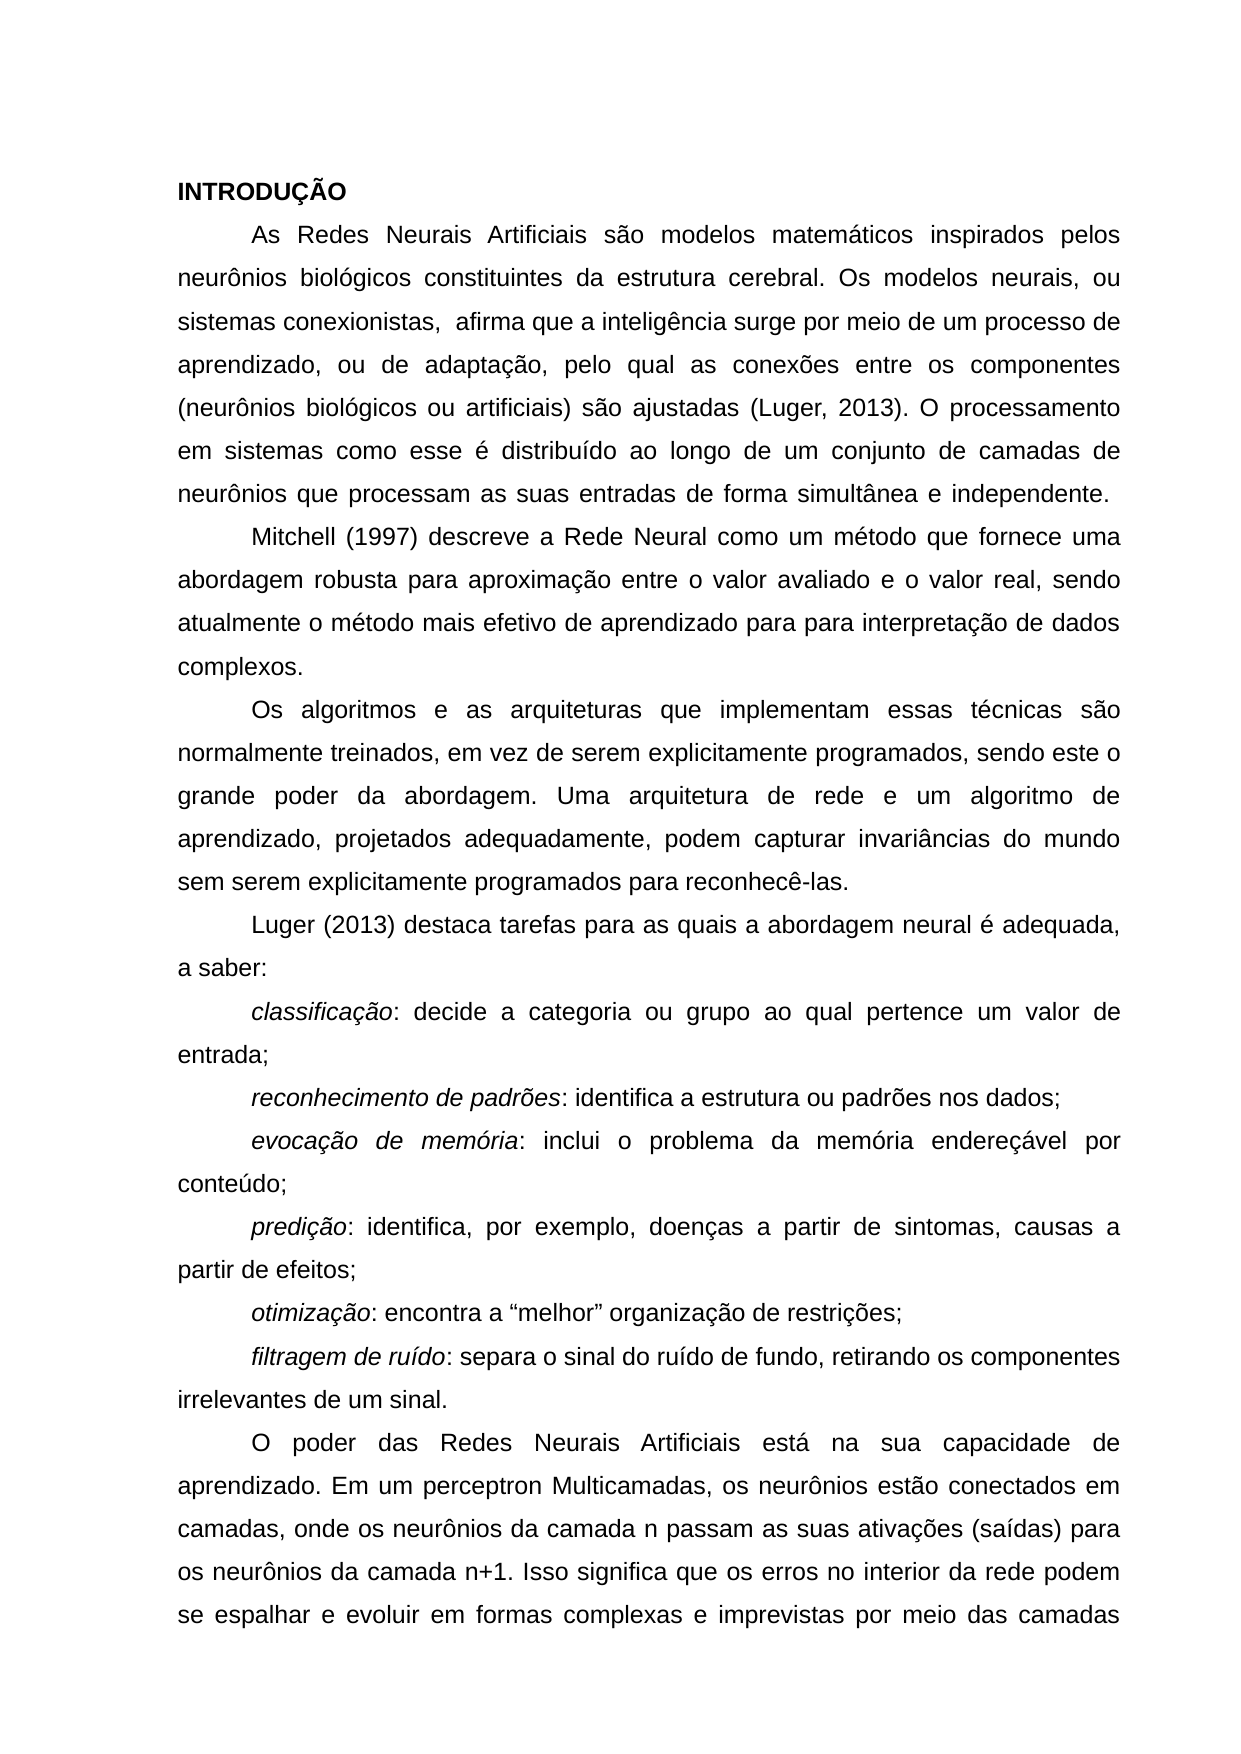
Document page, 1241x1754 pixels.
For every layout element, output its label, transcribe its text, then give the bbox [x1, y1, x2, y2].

text INTRODUÇÃO [177, 177, 1122, 206]
text evocação de memória: inclui o problema da memória endereçável por conteúdo; [177, 1126, 1122, 1198]
text filtragem de ruído: separa o sinal do ruído de fundo, retirando os componentes irrelevantes de um sinal. [177, 1342, 1122, 1413]
text As Redes Neurais Artificiais são modelos matemáticos inspirados pelos neurônios biológicos constituintes da estrutura cerebral. Os modelos neurais, ou sistemas conexionistas, afirma que a inteligência surge por meio de um processo de aprendizado, ou de adaptação, pelo qual as conexões entre os componentes (neurônios biológicos ou artificiais) são ajustadas (Luger, 2013). O processamento em sistemas como esse é distribuído ao longo de um conjunto de camadas de neurônios que processam as suas entradas de forma simultânea e independente. Mitchell (1997) descreve a Rede Neural como um método que fornece uma abordagem robusta para aproximação entre o valor avaliado e o valor real, sendo atualmente o método mais efetivo de aprendizado para para interpretação de dados complexos. [177, 220, 1122, 680]
text classificação: decide a categoria ou grupo ao qual pertence um valor de entrada; [177, 997, 1122, 1068]
text otimização: encontra a “melhor” organização de restrições; [177, 1298, 1122, 1327]
text predição: identifica, por exemplo, doenças a partir de sintomas, causas a partir de efeitos; [177, 1212, 1122, 1284]
text Luger (2013) destaca tarefas para as quais a abordagem neural é adequada, a saber: [177, 910, 1122, 982]
text O poder das Redes Neurais Artificiais está na sua capacidade de aprendizado. Em um perceptron Multicamadas, os neurônios estão conectados em camadas, onde os neurônios da camada n passam as suas ativações (saídas) para os neurônios da camada n+1. Isso significa que os erros no interior da rede podem se espalhar e evoluir em formas complexas e imprevistas por meio das camadas [177, 1428, 1122, 1629]
text Os algoritmos e as arquiteturas que implementam essas técnicas são normalmente treinados, em vez de serem explicitamente programados, sendo este o grande poder da abordagem. Uma arquitetura de rede e um algoritmo de aprendizado, projetados adequadamente, podem capturar invariâncias do mundo sem serem explicitamente programados para reconhecê-las. [177, 695, 1122, 896]
text reconhecimento de padrões: identifica a estrutura ou padrões nos dados; [177, 1083, 1122, 1112]
